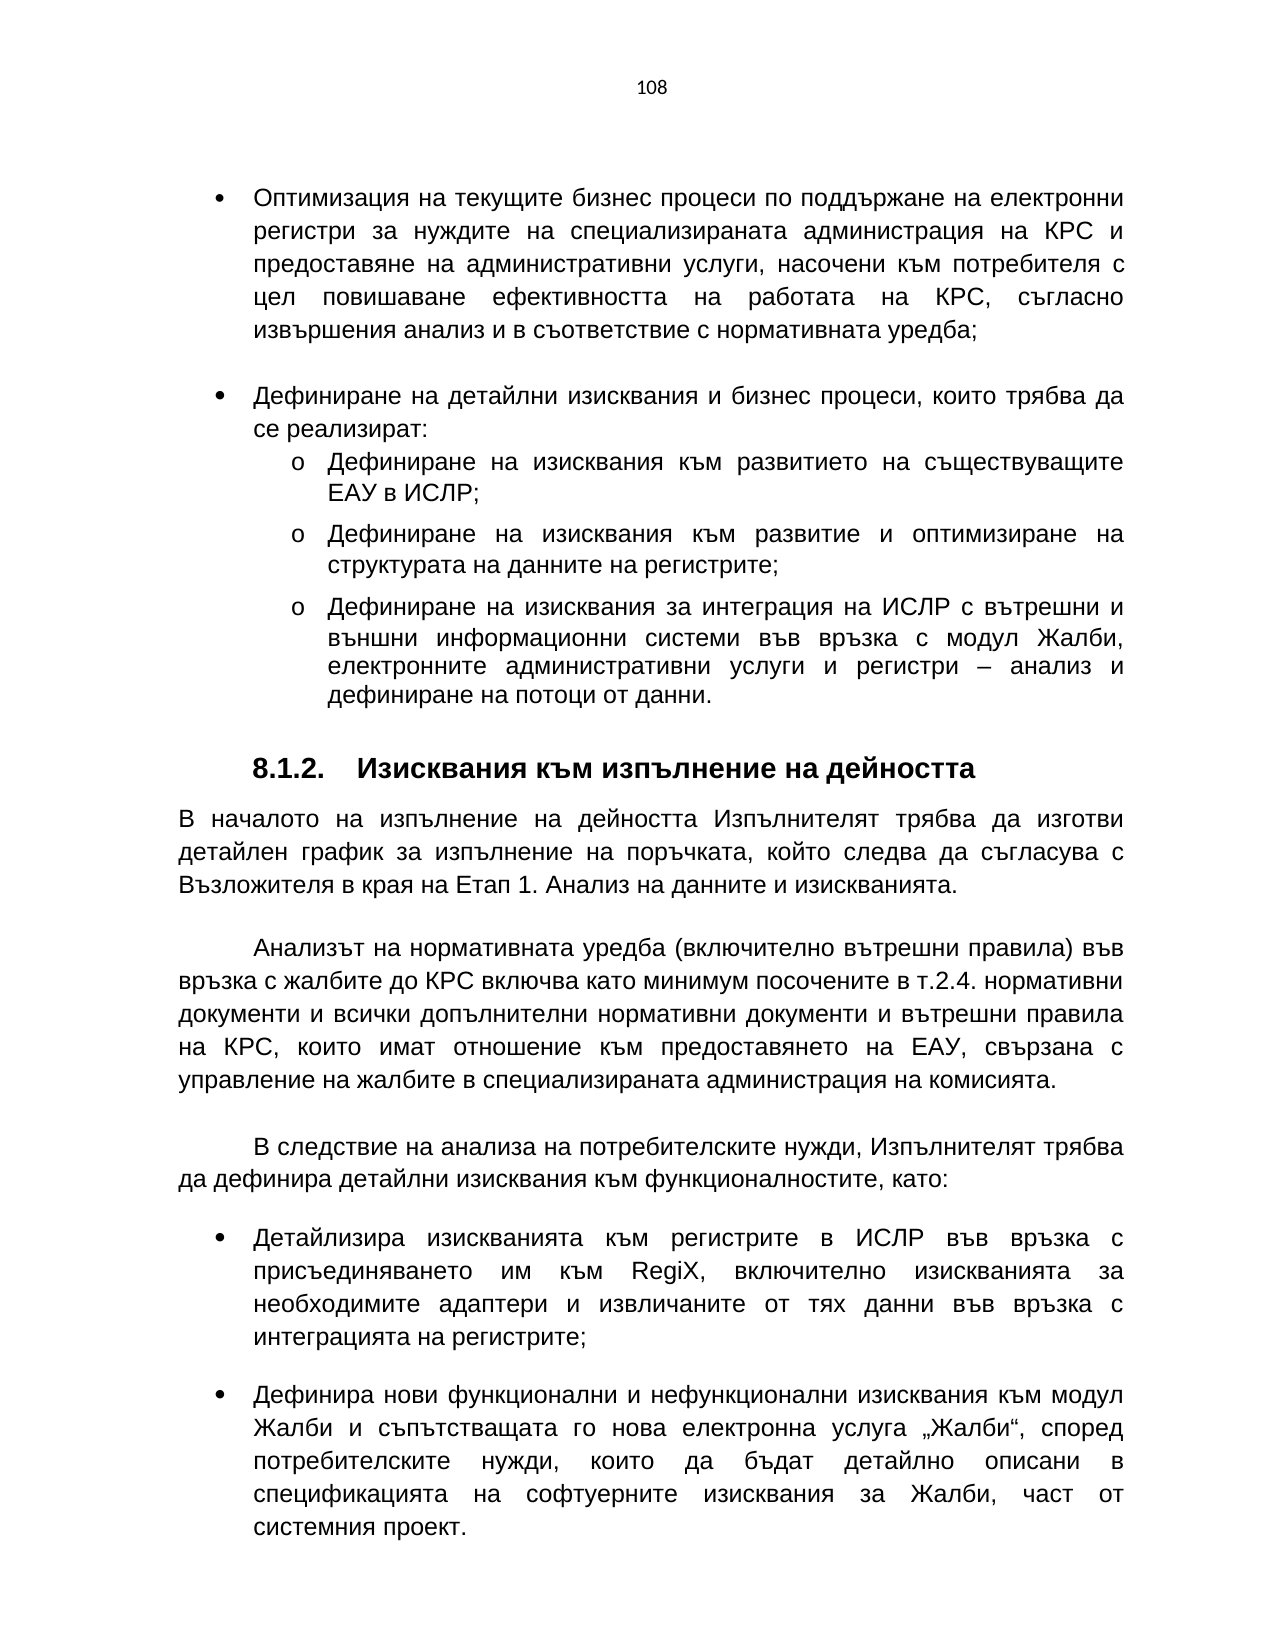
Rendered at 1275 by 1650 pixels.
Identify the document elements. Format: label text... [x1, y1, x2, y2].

list Дефиниране на изисквания към развитие и оптимизиране на структурата на данните на регистрите; [290, 519, 1125, 579]
list Оптимизация на текущите бизнес процеси по поддържане на електронни регистри за нуждите на специализираната администрация на КРС и предоставяне на административни услуги, насочени към потребителя с цел повишаване ефективността на работата на КРС, съгласно извършения анализ и в съответствие с нормативната уредба; [216, 183, 1125, 344]
list Дефинира нови функционални и нефункционални изисквания към модул Жалби и съпътстващата го нова електронна услуга „Жалби“, според потребителските нужди, които да бъдат детайлно описани в спецификацията на софтуерните изисквания за Жалби, част от системния проект. [216, 1380, 1125, 1541]
text В началото на изпълнение на дейността Изпълнителят трябва да изготви детайлен график за изпълнение на поръчката, който следва да съгласува с Възложителя в края на Eтап 1. Анализ на данните и изискванията. [178, 804, 1125, 899]
text В следствие на анализа на потребителските нужди, Изпълнителят трябва да дефинира детайлни изисквания към функционалностите, като: [178, 1131, 1125, 1193]
text Анализът на нормативната уредба (включително вътрешни правила) във връзка с жалбите до КРС включва като минимум посочените в т.2.4. нормативни документи и всички допълнителни нормативни документи и вътрешни правила на КРС, които имат отношение към предоставянето на ЕАУ, свързана с управление на жалбите в специализираната администрация на комисията. [178, 933, 1125, 1094]
list Детайлизира изискванията към регистрите в ИСЛР във връзка с присъединяването им към RegiX, включително изискванията за необходимите адаптери и извличаните от тях данни във връзка с интеграцията на регистрите; [216, 1222, 1125, 1350]
list Дефиниране на детайлни изисквания и бизнес процеси, които трябва да се реализират: [216, 381, 1125, 443]
list Дефиниране на изисквания към развитието на съществуващите ЕАУ в ИСЛР; [290, 447, 1125, 507]
subtitle Изисквания към изпълнение на дейността [252, 752, 1125, 785]
list Дефиниране на изисквания за интеграция на ИСЛР с вътрешни и външни информационни системи във връзка с модул Жалби, електронните административни услуги и регистри – анализ и дефиниране на потоци от данни. [290, 592, 1125, 709]
